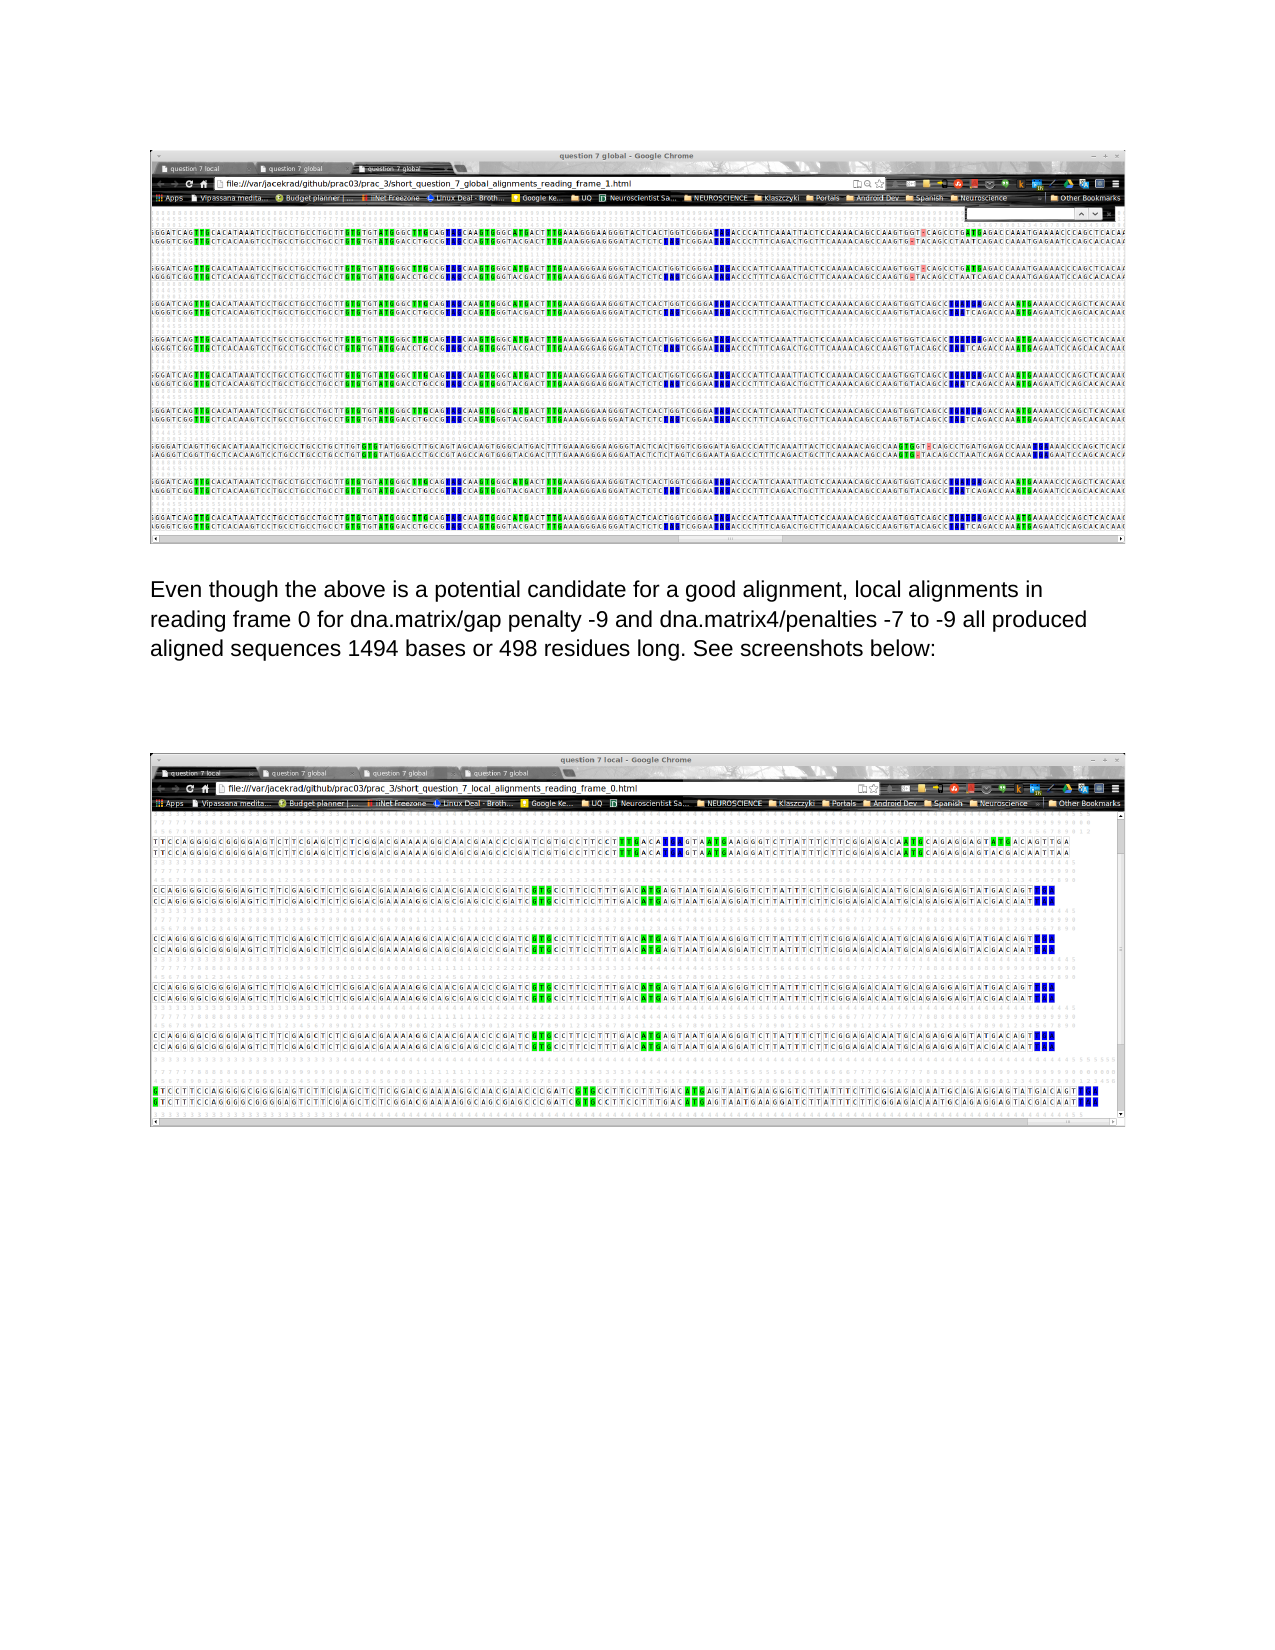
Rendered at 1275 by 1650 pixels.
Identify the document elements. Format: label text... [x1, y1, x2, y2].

picture [150, 150, 1125, 544]
text Even though the above is a potential candidate for a good alignment, local alignments in reading frame 0 for dna.matrix/gap penalty -9 and dna.matrix4/penalties -7 to -9 all produced aligned sequences 1494 bases or 498 residues long. See screenshots below: [150, 577, 1125, 662]
picture [150, 753, 1125, 1127]
